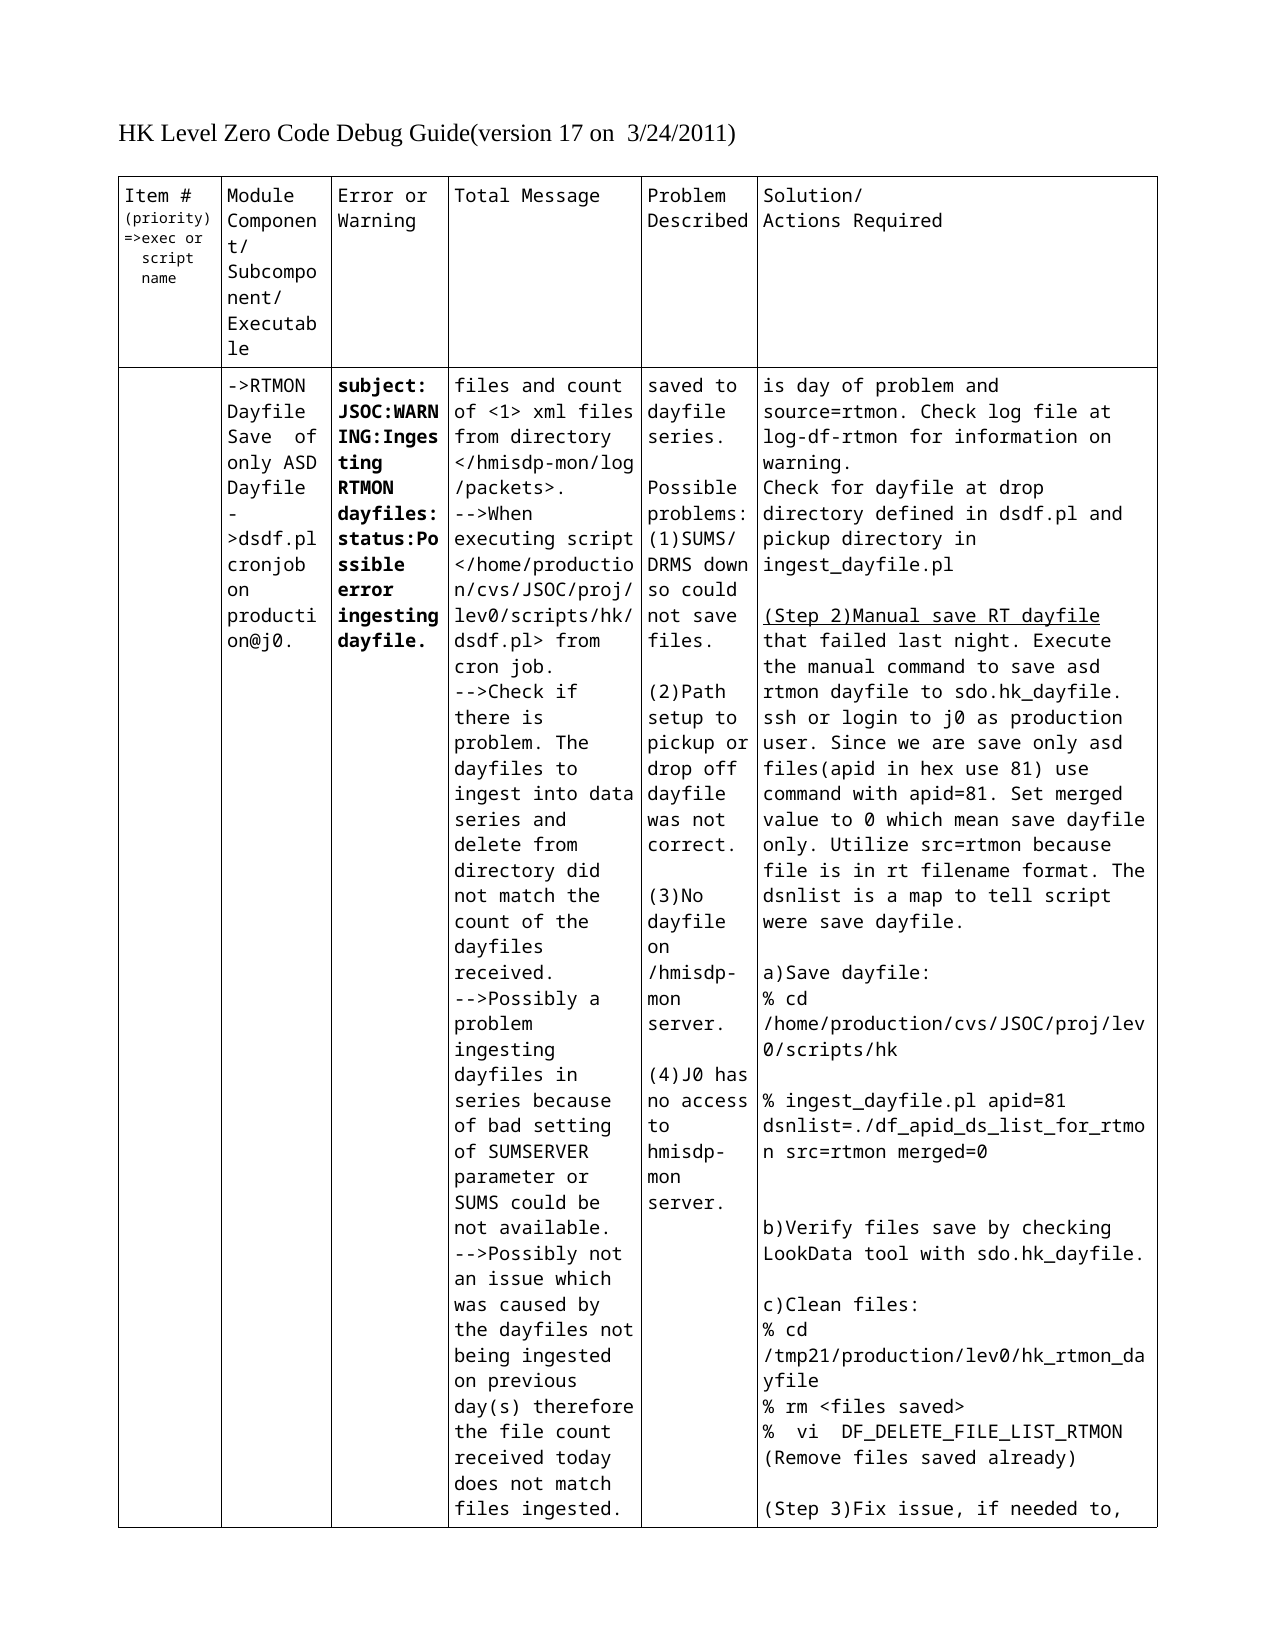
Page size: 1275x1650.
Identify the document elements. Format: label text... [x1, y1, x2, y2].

table_cell is day of problem and source=rtmon. Check log file at log-df-rtmon for information on warning. Check for dayfile at drop directory defined in dsdf.pl and pickup directory in ingest_dayfile.pl (Step 2)Manual save RT dayfile that failed last night. Execute the manual command to save asd rtmon dayfile to sdo.hk_dayfile. ssh or login to j0 as production user. Since we are save only asd files(apid in hex use 81) use command with apid=81. Set merged value to 0 which mean save dayfile only. Utilize src=rtmon because file is in rt filename format. The dsnlist is a map to tell script were save dayfile. a)Save dayfile: % cd /home/production/cvs/JSOC/proj/lev0/scripts/hk % ingest_dayfile.pl apid=81 dsnlist=./df_apid_ds_list_for_rtmon src=rtmon merged=0 b)Verify files save by checking LookData tool with sdo.hk_dayfile. c)Clean files: % cd /tmp21/production/lev0/hk_rtmon_dayfile % rm <files saved> % vi DF_DELETE_FILE_LIST_RTMON (Remove files saved already) (Step 3)Fix issue, if needed to, [758, 368, 1157, 1527]
table_header Error or Warning [332, 177, 448, 367]
table_header Item # (priority) =>exec or script name [119, 177, 221, 367]
table_header Total Message [449, 177, 641, 367]
table_cell subject: JSOC:WARNING:Ingesting RTMON dayfiles: status:Possible error ingesting dayfile. [332, 368, 448, 1527]
table_cell ->RTMON Dayfile Save of only ASD Dayfile ->dsdf.pl cronjob on production@j0. [222, 368, 331, 1527]
table_cell files and count of <1> xml files from directory </hmisdp-mon/log/packets>. -->When executing script </home/production/cvs/JSOC/proj/lev0/scripts/hk/dsdf.pl> from cron job. -->Check if there is problem. The dayfiles to ingest into data series and delete from directory did not match the count of the dayfiles received. -->Possibly a problem ingesting dayfiles in series because of bad setting of SUMSERVER parameter or SUMS could be not available. -->Possibly not an issue which was caused by the dayfiles not being ingested on previous day(s) therefore the file count received today does not match files ingested. [449, 368, 641, 1527]
table_cell [119, 368, 221, 1527]
table_header Module Component/ Subcomponent/ Executable [222, 177, 331, 367]
table_header Solution/ Actions Required [758, 177, 1157, 367]
table_cell saved to dayfile series. Possible problems: (1)SUMS/DRMS down so could not save files. (2)Path setup to pickup or drop off dayfile was not correct. (3)No dayfile on /hmisdp-mon server. (4)J0 has no access to hmisdp-mon server. [642, 368, 757, 1527]
table_header Problem Described [642, 177, 757, 367]
